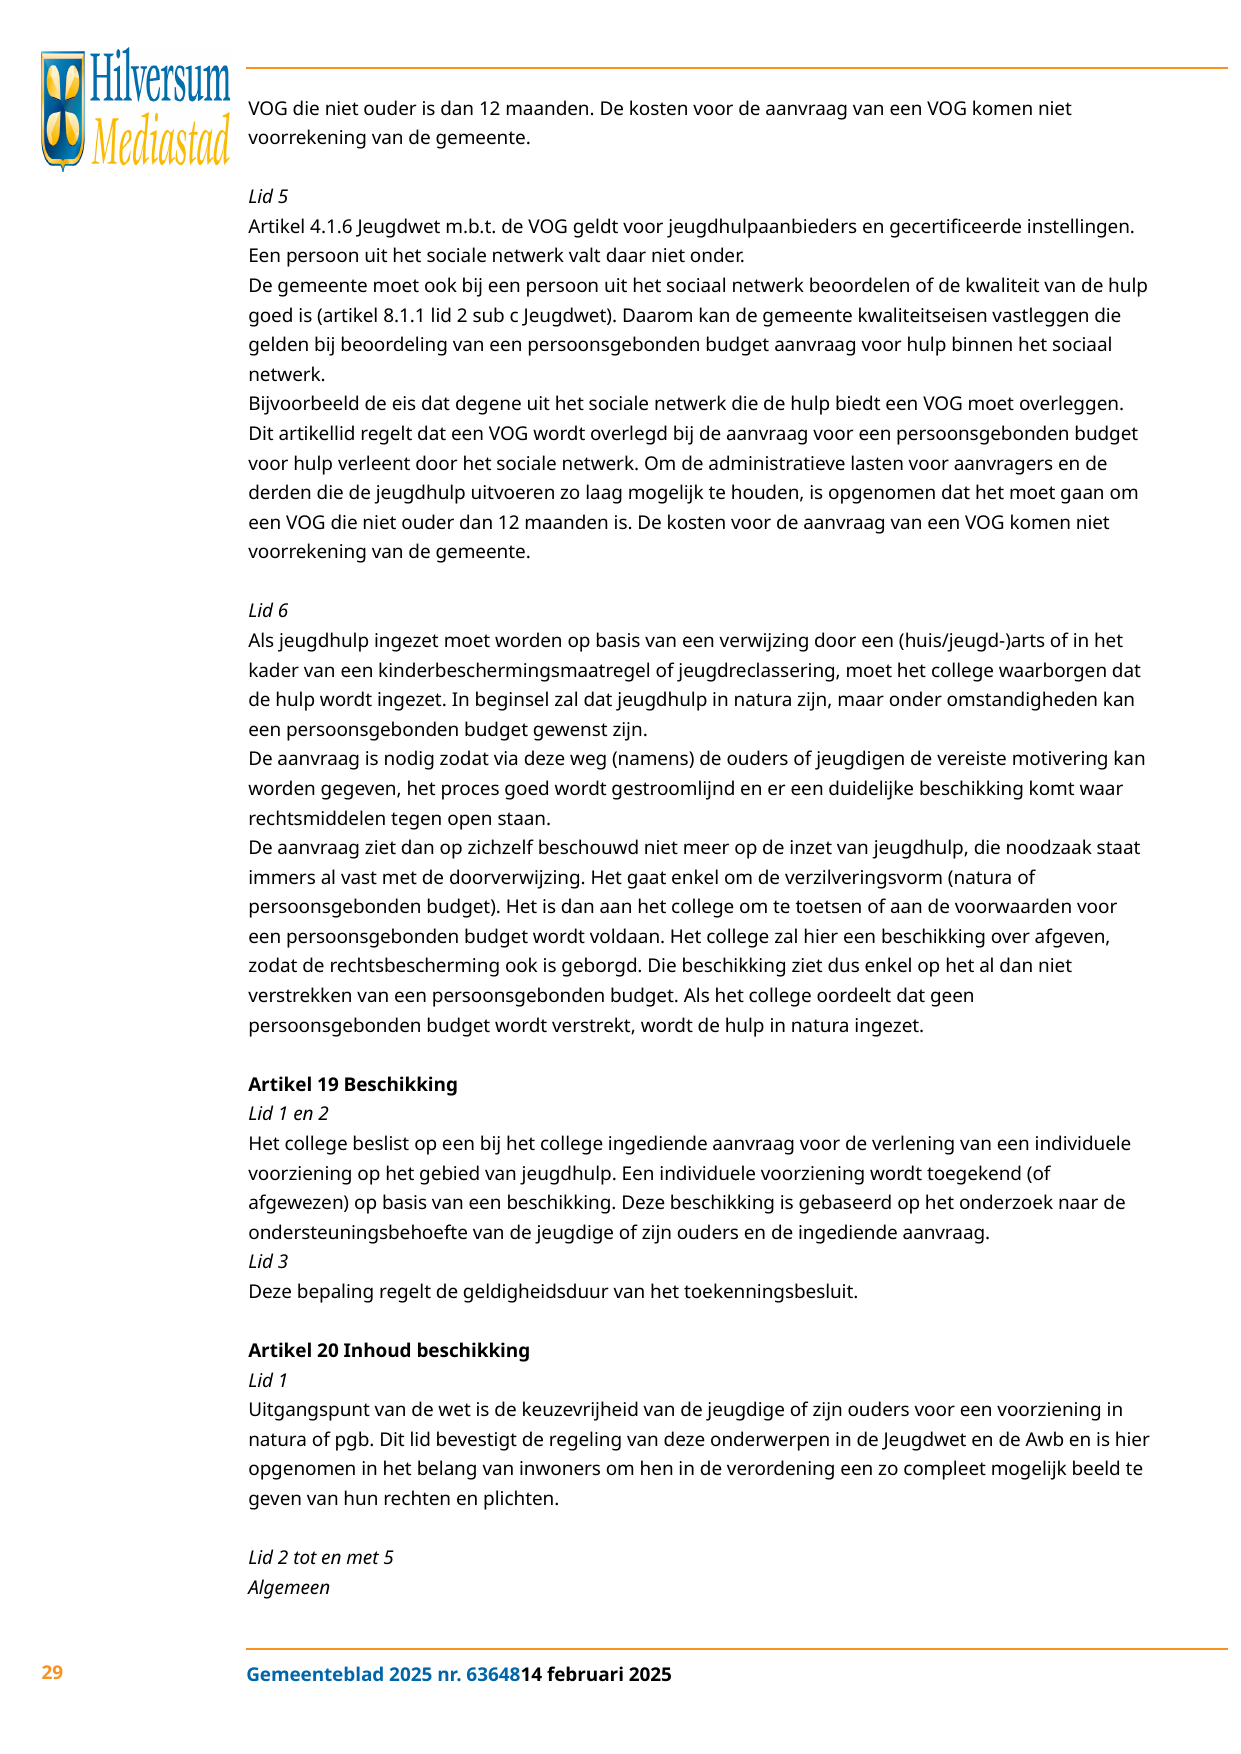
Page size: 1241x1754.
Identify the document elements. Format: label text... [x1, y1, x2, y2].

picture [41, 47, 231, 172]
text Artikel 19 Beschikking [248, 1071, 1152, 1097]
text Lid 1 en 2 [248, 1101, 1152, 1126]
text VOG die niet ouder is dan 12 maanden. De kosten voor de aanvraag van een VOG komen niet voorrekening van de gemeente. [248, 95, 1152, 150]
text Lid 1 [248, 1367, 1152, 1393]
text Het college beslist op een bij het college ingediende aanvraag voor de verlening van een individuele voorziening op het gebied van jeugdhulp. Een individuele voorziening wordt toegekend (of afgewezen) op basis van een beschikking. Deze beschikking is gebaseerd op het onderzoek naar de ondersteuningsbehoefte van de jeugdige of zijn ouders en de ingediende aanvraag. [248, 1130, 1152, 1245]
text Artikel 20 Inhoud beschikking [248, 1337, 1152, 1363]
text De aanvraag is nodig zodat via deze weg (namens) de ouders of jeugdigen de vereiste motivering kan worden gegeven, het proces goed wordt gestroomlijnd en er een duidelijke beschikking komt waar rechtsmiddelen tegen open staan. [248, 746, 1152, 831]
text Dit artikellid regelt dat een VOG wordt overlegd bij de aanvraag voor een persoonsgebonden budget voor hulp verleent door het sociale netwerk. Om de administratieve lasten voor aanvragers en de derden die de jeugdhulp uitvoeren zo laag mogelijk te houden, is opgenomen dat het moet gaan om een VOG die niet ouder dan 12 maanden is. De kosten voor de aanvraag van een VOG komen niet voorrekening van de gemeente. [248, 420, 1152, 564]
text Artikel 4.1.6 Jeugdwet m.b.t. de VOG geldt voor jeugdhulpaanbieders en gecertificeerde instellingen. Een persoon uit het sociale netwerk valt daar niet onder. [248, 213, 1152, 268]
text Bijvoorbeeld de eis dat degene uit het sociale netwerk die de hulp biedt een VOG moet overleggen. [248, 391, 1152, 416]
text Als jeugdhulp ingezet moet worden op basis van een verwijzing door een (huis/jeugd-)arts of in het kader van een kinderbeschermingsmaatregel of jeugdreclassering, moet het college waarborgen dat de hulp wordt ingezet. In beginsel zal dat jeugdhulp in natura zijn, maar onder omstandigheden kan een persoonsgebonden budget gewenst zijn. [248, 627, 1152, 742]
text Lid 3 [248, 1248, 1152, 1274]
text Lid 5 [248, 183, 1152, 209]
text Deze bepaling regelt de geldigheidsduur van het toekenningsbesluit. [248, 1278, 1152, 1304]
text De aanvraag ziet dan op zichzelf beschouwd niet meer op de inzet van jeugdhulp, die noodzaak staat immers al vast met de doorverwijzing. Het gaat enkel om de verzilveringsvorm (natura of persoonsgebonden budget). Het is dan aan het college om te toetsen of aan de voorwaarden voor een persoonsgebonden budget wordt voldaan. Het college zal hier een beschikking over afgeven, zodat de rechtsbescherming ook is geborgd. Die beschikking ziet dus enkel op het al dan niet verstrekken van een persoonsgebonden budget. Als het college oordeelt dat geen persoonsgebonden budget wordt verstrekt, wordt de hulp in natura ingezet. [248, 834, 1152, 1038]
text De gemeente moet ook bij een persoon uit het sociaal netwerk beoordelen of de kwaliteit van de hulp goed is (artikel 8.1.1 lid 2 sub c Jeugdwet). Daarom kan de gemeente kwaliteitseisen vastleggen die gelden bij beoordeling van een persoonsgebonden budget aanvraag voor hulp binnen het sociaal netwerk. [248, 272, 1152, 387]
text Uitgangspunt van de wet is de keuzevrijheid van de jeugdige of zijn ouders voor een voorziening in natura of pgb. Dit lid bevestigt de regeling van deze onderwerpen in de Jeugdwet en de Awb en is hier opgenomen in het belang van inwoners om hen in de verordening een zo compleet mogelijk beeld te geven van hun rechten en plichten. [248, 1396, 1152, 1511]
text Algemeen [248, 1574, 1152, 1600]
text Lid 6 [248, 598, 1152, 623]
text Lid 2 tot en met 5 [248, 1544, 1152, 1570]
